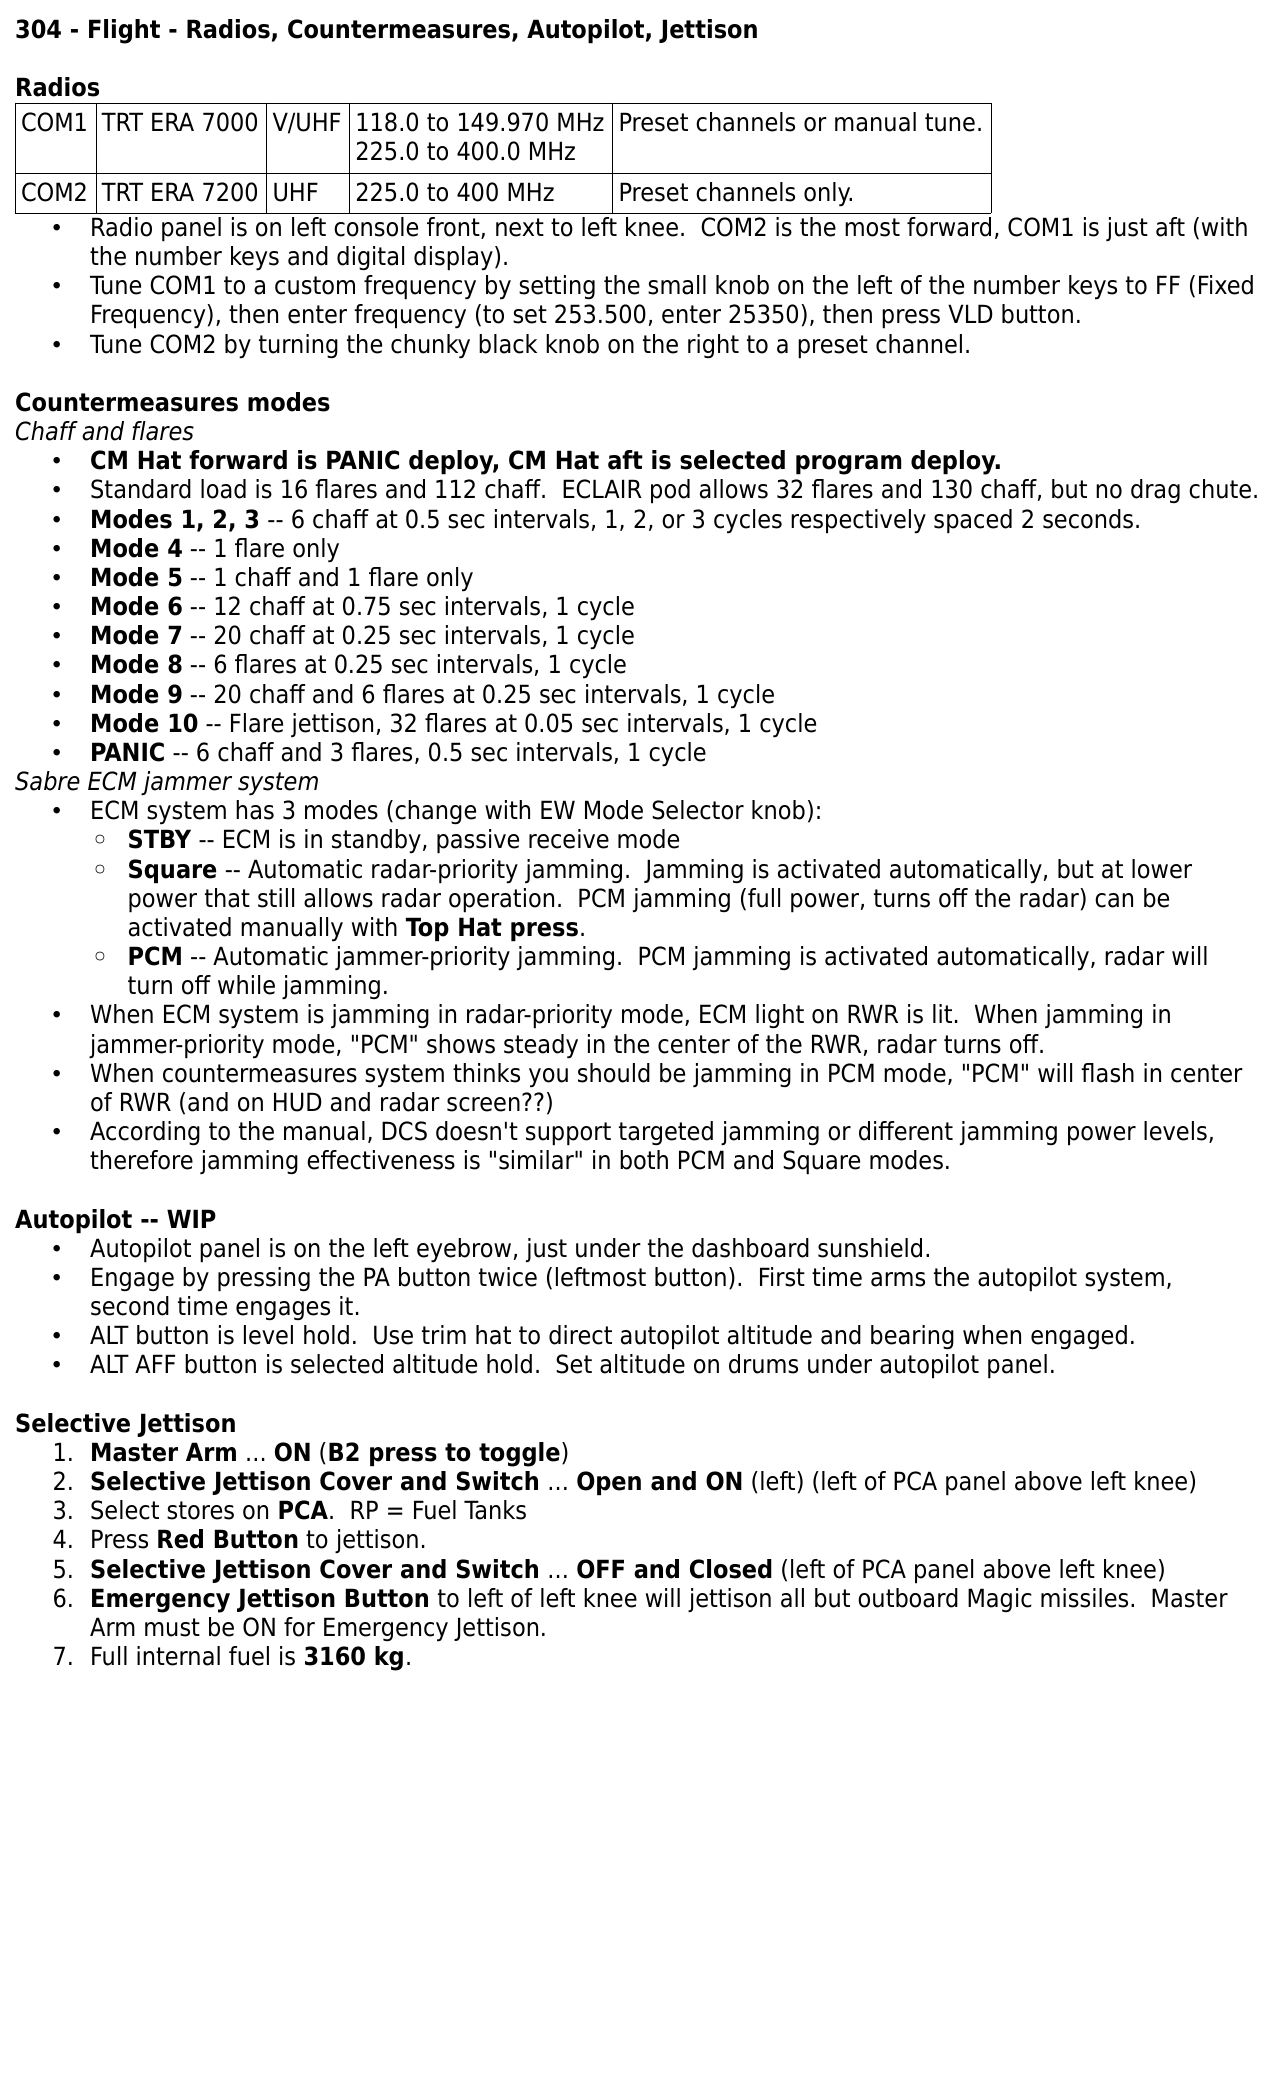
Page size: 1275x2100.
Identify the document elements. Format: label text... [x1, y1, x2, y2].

table_cell COM2 [16, 174, 96, 213]
table_header Preset channels or manual tune. [613, 104, 991, 172]
text Sabre ECM jammer system [15, 767, 1260, 797]
list Radio panel is on left console front, next to left knee. COM2 is the most forward, COM1 is just aft (with the number keys and digital display). [52, 213, 1260, 272]
text Selective Jettison [15, 1409, 1260, 1438]
list ECM system has 3 modes (change with EW Mode Selector knob): [52, 797, 1260, 826]
list Autopilot panel is on the left eyebrow, just under the dashboard sunshield. [52, 1234, 1260, 1263]
list Square -- Automatic radar-priority jamming. Jamming is activated automatically, but at lower power that still allows radar operation. PCM jamming (full power, turns off the radar) can be activated manually with Top Hat press. [90, 855, 1260, 942]
list Emergency Jettison Button to left of left knee will jettison all but outboard Magic missiles. Master Arm must be ON for Emergency Jettison. [52, 1584, 1260, 1642]
list Press Red Button to jettison. [52, 1526, 1260, 1555]
table_cell 225.0 to 400 MHz [350, 174, 612, 213]
list ALT button is level hold. Use trim hat to direct autopilot altitude and bearing when engaged. [52, 1322, 1260, 1351]
list Tune COM1 to a custom frequency by setting the small knob on the left of the number keys to FF (Fixed Frequency), then enter frequency (to set 253.500, enter 25350), then press VLD button. [52, 272, 1260, 330]
list Modes 1, 2, 3 -- 6 chaff at 0.5 sec intervals, 1, 2, or 3 cycles respectively spaced 2 seconds. [52, 505, 1260, 534]
list When countermeasures system thinks you should be jamming in PCM mode, "PCM" will flash in center of RWR (and on HUD and radar screen??) [52, 1059, 1260, 1117]
text Radios [15, 73, 1260, 102]
table_header V/UHF [267, 104, 349, 172]
list PCM -- Automatic jammer-priority jamming. PCM jamming is activated automatically, radar will turn off while jamming. [90, 942, 1260, 1001]
list According to the manual, DCS doesn't support targeted jamming or different jamming power levels, therefore jamming effectiveness is "similar" in both PCM and Square modes. [52, 1117, 1260, 1176]
list Mode 10 -- Flare jettison, 32 flares at 0.05 sec intervals, 1 cycle [52, 709, 1260, 738]
table_cell UHF [267, 174, 349, 213]
list Select stores on PCA. RP = Fuel Tanks [52, 1497, 1260, 1526]
table_cell TRT ERA 7200 [97, 174, 266, 213]
text Chaf﻿f and f﻿lares [15, 417, 1260, 447]
list Tune COM2 by turning the chunky black knob on the right to a preset channel. [52, 330, 1260, 359]
list Full internal fuel is 3160 kg. [52, 1642, 1260, 1672]
list Master Arm ... ON (B2 press to toggle) [52, 1438, 1260, 1467]
list Mode 4 -- 1 flare only [52, 534, 1260, 563]
table_header TRT ERA 7000 [97, 104, 266, 172]
table_cell Preset channels only. [613, 174, 991, 213]
list PANIC -- 6 chaff and 3 flares, 0.5 sec intervals, 1 cycle [52, 738, 1260, 767]
list Engage by pressing the PA button twice (leftmost button). First time arms the autopilot system, second time engages it. [52, 1263, 1260, 1322]
list Mode 6 -- 12 chaff at 0.75 sec intervals, 1 cycle [52, 592, 1260, 622]
list Mode 5 -- 1 chaff and 1 flare only [52, 563, 1260, 592]
list Standard load is 16 flares and 112 chaff. ECLAIR pod allows 32 flares and 130 chaff, but no drag chute. [52, 476, 1260, 505]
list STBY -- ECM is in standby, passive receive mode [90, 826, 1260, 855]
list Mode 8 -- 6 flares at 0.25 sec intervals, 1 cycle [52, 651, 1260, 680]
text Countermeasures modes [15, 388, 1260, 417]
list ALT AFF button is selected altitude hold. Set altitude on drums under autopilot panel. [52, 1351, 1260, 1380]
list Selective Jettison Cover and Switch ... Open and ON (left) (left of PCA panel above left knee) [52, 1467, 1260, 1497]
list Mode 9 -- 20 chaff and 6 flares at 0.25 sec intervals, 1 cycle [52, 680, 1260, 709]
list CM Hat forward is PANIC deploy, CM Hat aft is selected program deploy. [52, 447, 1260, 476]
table_header COM1 [16, 104, 96, 172]
text Autopilot -- WIP [15, 1205, 1260, 1234]
table_header 118.0 to 149.970 MHz 225.0 to 400.0 MHz [350, 104, 612, 172]
list Mode 7 -- 20 chaff at 0.25 sec intervals, 1 cycle [52, 622, 1260, 651]
list When ECM system is jamming in radar-priority mode, ECM light on RWR is lit. When jamming in jammer-priority mode, "PCM" shows steady in the center of the RWR, radar turns off. [52, 1001, 1260, 1059]
text 304 - Flight - Radios, Countermeasures, Autopilot, Jettison [15, 15, 1260, 44]
list Selective Jettison Cover and Switch ... OFF and Closed (left of PCA panel above left knee) [52, 1555, 1260, 1584]
